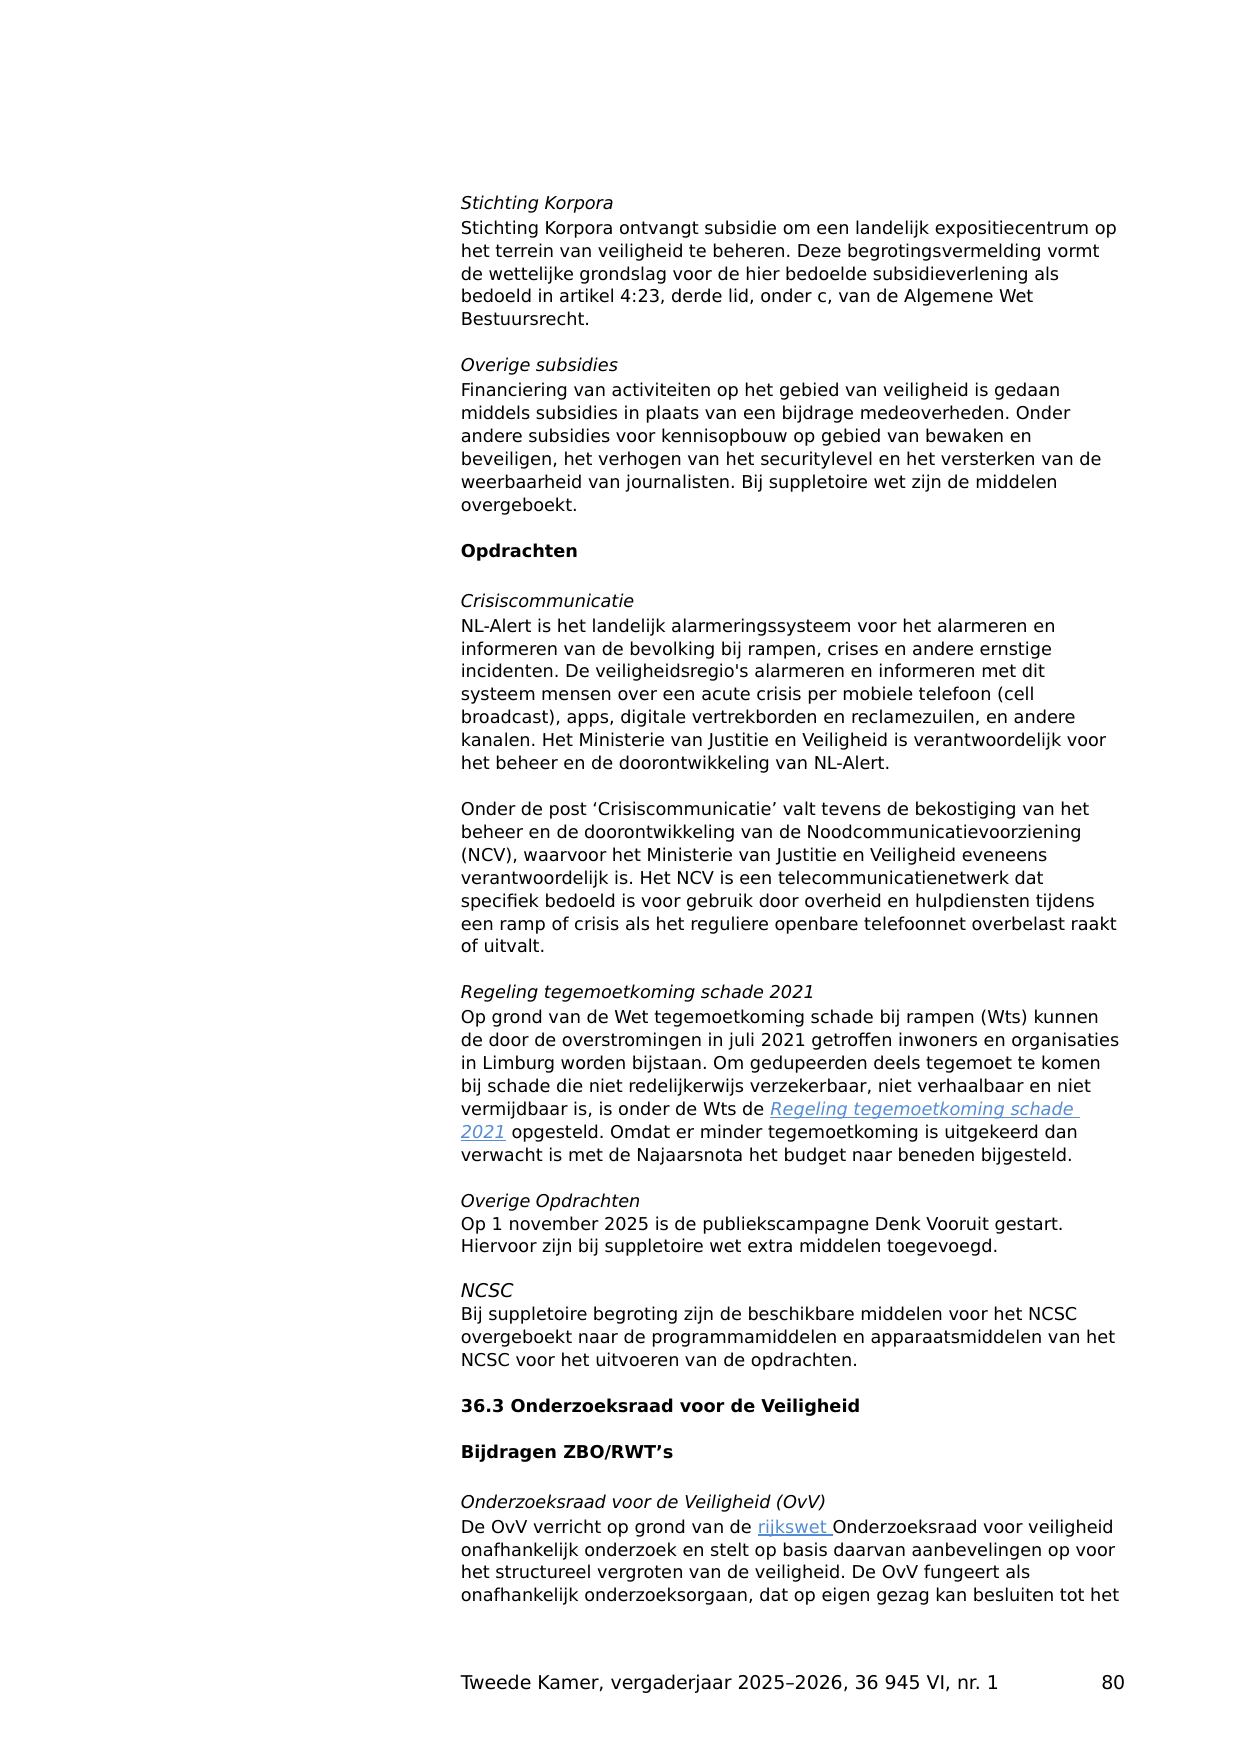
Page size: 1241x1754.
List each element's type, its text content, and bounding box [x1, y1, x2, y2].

text Onder de post ‘Crisiscommunicatie’ valt tevens de bekostiging van het beheer en de doorontwikkeling van de Noodcommunicatievoorziening (NCV), waarvoor het Ministerie van Justitie en Veiligheid eveneens verantwoordelijk is. Het NCV is een telecommunicatienetwerk dat specifiek bedoeld is voor gebruik door overheid en hulpdiensten tijdens een ramp of crisis als het reguliere openbare telefoonnet overbelast raakt of uitvalt. [461, 797, 1125, 957]
text Bijdragen ZBO/RWT’s [461, 1440, 1125, 1463]
text Crisiscommunicatie [461, 589, 1125, 612]
text Opdrachten [461, 539, 1125, 562]
text Stichting Korpora ontvangt subsidie om een landelijk expositiecentrum op het terrein van veiligheid te beheren. Deze begrotingsvermelding vormt de wettelijke grondslag voor de hier bedoelde subsidieverlening als bedoeld in artikel 4:23, derde lid, onder c, van de Algemene Wet Bestuursrecht. [461, 216, 1125, 330]
text Overige Opdrachten Op 1 november 2025 is de publiekscampagne Denk Vooruit gestart. Hiervoor zijn bij suppletoire wet extra middelen toegevoegd. [461, 1189, 1125, 1257]
text 36.3 Onderzoeksraad voor de Veiligheid [461, 1394, 1125, 1417]
text De OvV verricht op grond van de rijkswet Onderzoeksraad voor veiligheid onafhankelijk onderzoek en stelt op basis daarvan aanbevelingen op voor het structureel vergroten van de veiligheid. De OvV fungeert als onafhankelijk onderzoeksorgaan, dat op eigen gezag kan besluiten tot het [461, 1515, 1125, 1606]
text Onderzoeksraad voor de Veiligheid (OvV) [461, 1490, 1125, 1513]
text Financiering van activiteiten op het gebied van veiligheid is gedaan middels subsidies in plaats van een bijdrage medeoverheden. Onder andere subsidies voor kennisopbouw op gebied van bewaken en beveiligen, het verhogen van het securitylevel en het versterken van de weerbaarheid van journalisten. Bij suppletoire wet zijn de middelen overgeboekt. [461, 378, 1125, 516]
text Stichting Korpora [461, 191, 1125, 214]
text NCSC [461, 1280, 1125, 1302]
text Regeling tegemoetkoming schade 2021 [461, 980, 1125, 1003]
text NL-Alert is het landelijk alarmeringssysteem voor het alarmeren en informeren van de bevolking bij rampen, crises en andere ernstige incidenten. De veiligheidsregio's alarmeren en informeren met dit systeem mensen over een acute crisis per mobiele telefoon (cell broadcast), apps, digitale vertrekborden en reclamezuilen, en andere kanalen. Het Ministerie van Justitie en Veiligheid is verantwoordelijk voor het beheer en de doorontwikkeling van NL-Alert. [461, 614, 1125, 774]
text Bij suppletoire begroting zijn de beschikbare middelen voor het NCSC overgeboekt naar de programmamiddelen en apparaatsmiddelen van het NCSC voor het uitvoeren van de opdrachten. [461, 1302, 1125, 1371]
text Overige subsidies [461, 353, 1125, 376]
text Op grond van de Wet tegemoetkoming schade bij rampen (Wts) kunnen de door de overstromingen in juli 2021 getroffen inwoners en organisaties in Limburg worden bijstaan. Om gedupeerden deels tegemoet te komen bij schade die niet redelijkerwijs verzekerbaar, niet verhaalbaar en niet vermijdbaar is, is onder de Wts de Regeling tegemoetkoming schade 2021 opgesteld. Omdat er minder tegemoetkoming is uitgekeerd dan verwacht is met de Najaarsnota het budget naar beneden bijgesteld. [461, 1005, 1125, 1166]
